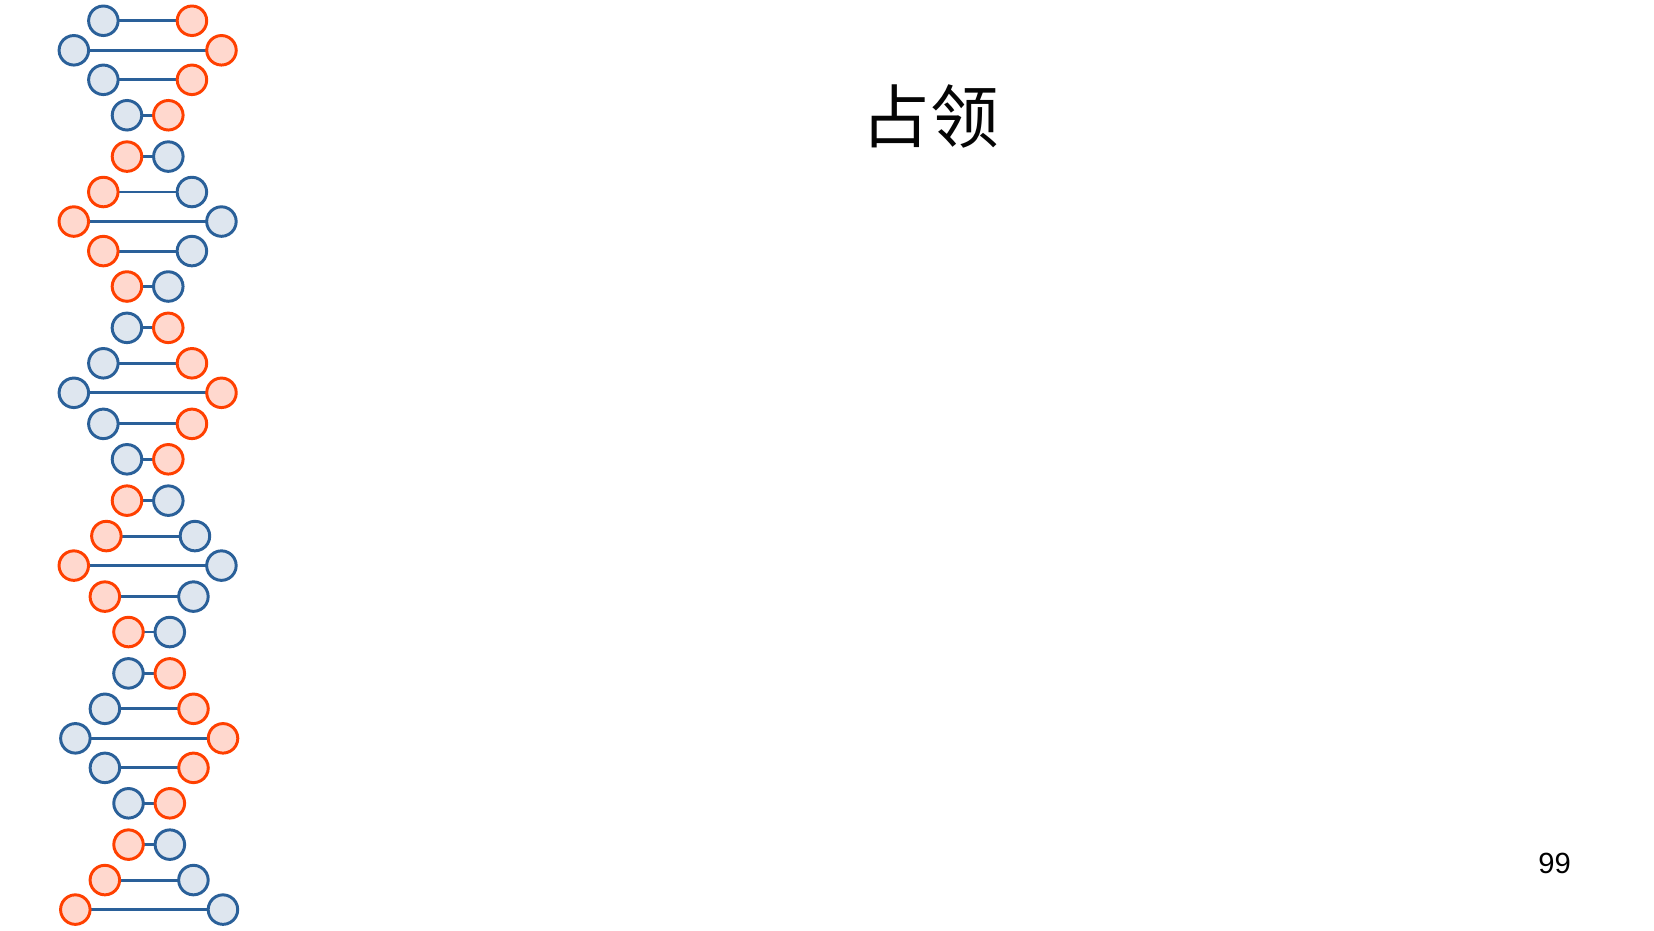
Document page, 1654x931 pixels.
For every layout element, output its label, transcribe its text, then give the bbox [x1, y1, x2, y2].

title 占领 [265, 35, 1595, 189]
